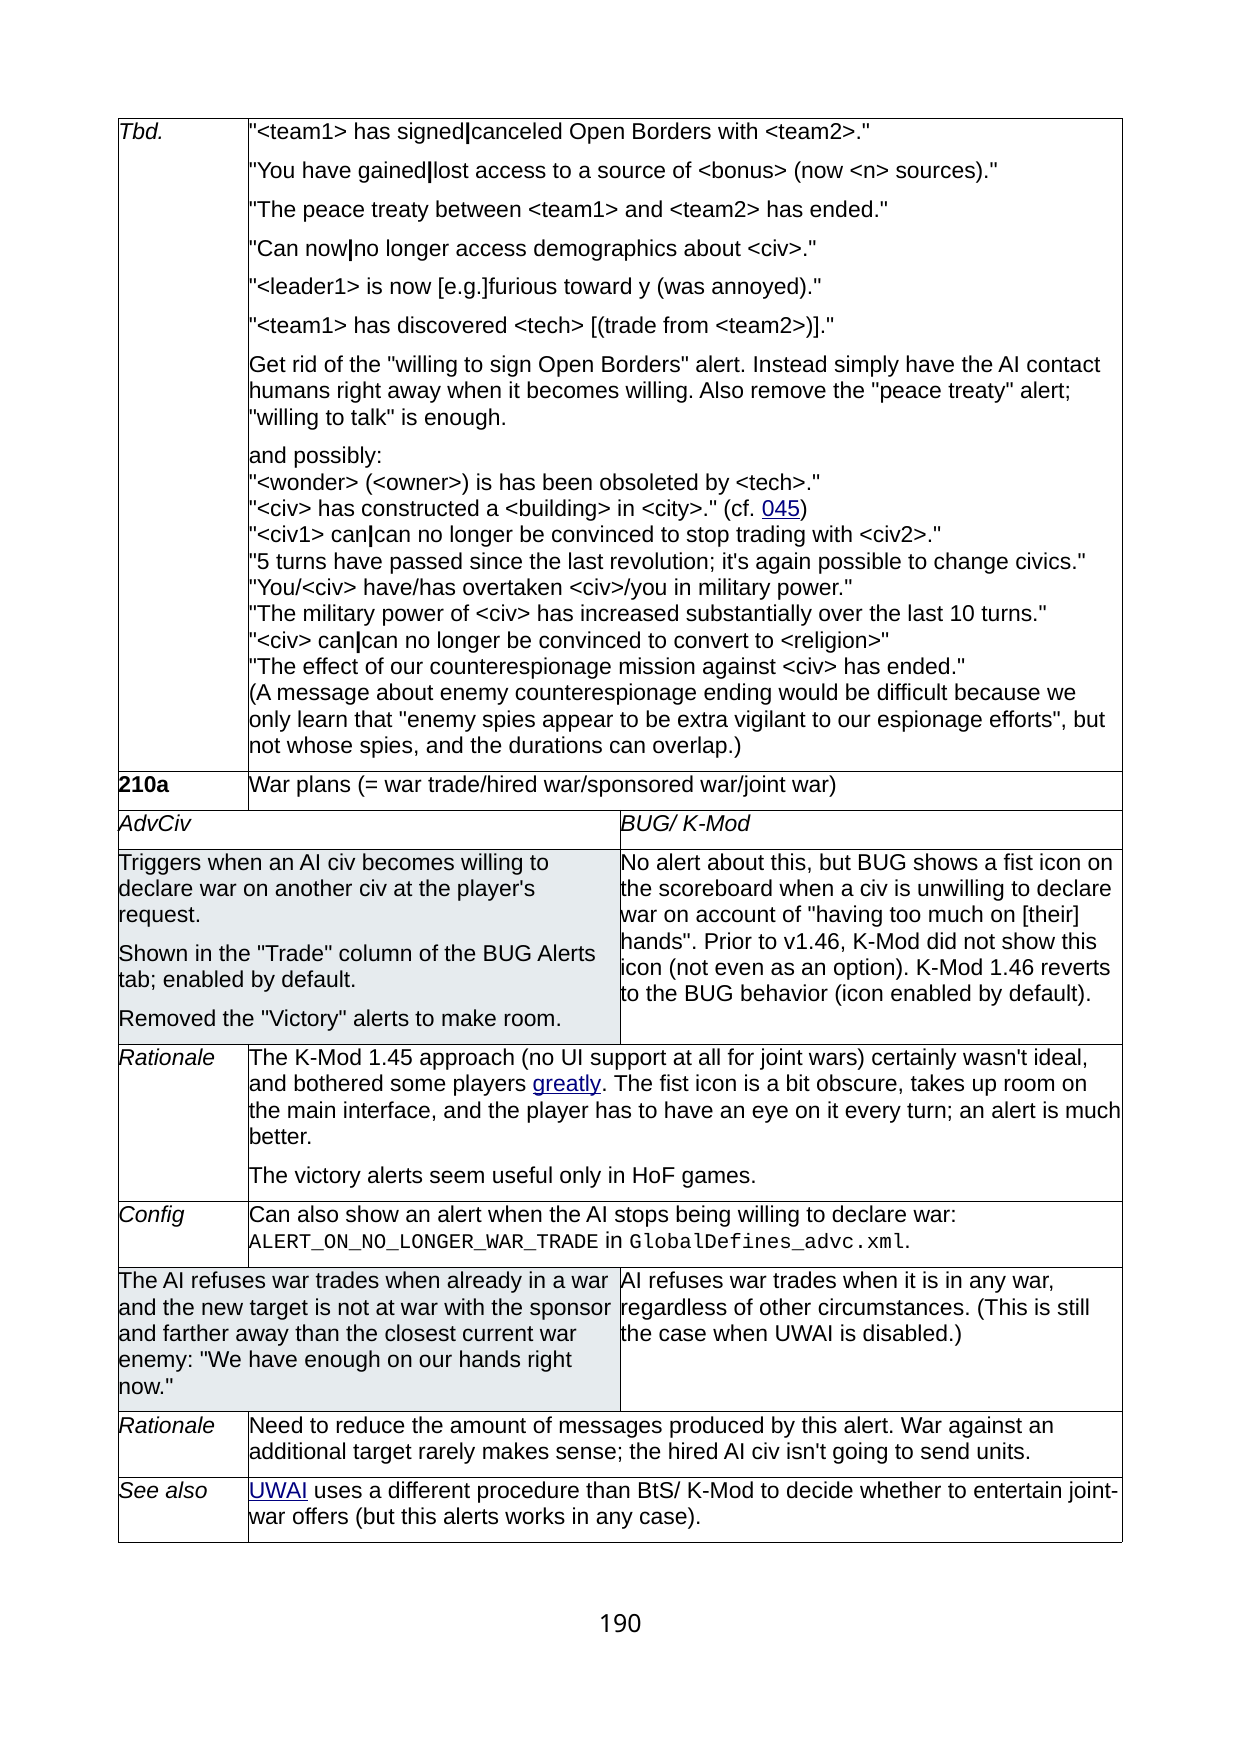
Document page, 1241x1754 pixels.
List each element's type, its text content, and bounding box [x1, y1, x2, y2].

table_cell BUG/ K-Mod [621, 811, 1122, 848]
table_cell Rationale [119, 1412, 248, 1477]
table_cell Rationale [119, 1045, 248, 1201]
table_cell Tbd. [119, 119, 248, 771]
table_cell The K-Mod 1.45 approach (no UI support at all for joint wars) certainly wasn't ideal, and bothered some players greatly. The fist icon is a bit obscure, takes up room on the main interface, and the player has to have an eye on it every turn; an alert is much better. The victory alerts seem useful only in HoF games. [249, 1045, 1122, 1201]
table_cell Can also show an alert when the AI stops being willing to declare war: ALERT_ON_NO_LONGER_WAR_TRADE in GlobalDefines_advc.xml. [249, 1202, 1122, 1267]
table_cell AI refuses war trades when it is in any war, regardless of other circumstances. (This is still the case when UWAI is disabled.) [621, 1268, 1122, 1411]
table_cell War plans (= war trade/hired war/sponsored war/joint war) [249, 772, 1122, 810]
table_cell The AI refuses war trades when already in a war and the new target is not at war with the sponsor and farther away than the closest current war enemy: "We have enough on our hands right now." [119, 1268, 620, 1411]
table_cell Need to reduce the amount of messages produced by this alert. War against an additional target rarely makes sense; the hired AI civ isn't going to send units. [249, 1412, 1122, 1477]
table_cell "<team1> has signed|canceled Open Borders with <team2>." "You have gained|lost access to a source of <bonus> (now <n> sources)." "The peace treaty between <team1> and <team2> has ended." "Can now|no longer access demographics about <civ>." "<leader1> is now [e.g.]furious toward y (was annoyed)." "<team1> has discovered <tech> [(trade from <team2>)]." Get rid of the "willing to sign Open Borders" alert. Instead simply have the AI contact humans right away when it becomes willing. Also remove the "peace treaty" alert; "willing to talk" is enough. and possibly: "<wonder> (<owner>) is has been obsoleted by <tech>." "<civ> has constructed a <building> in <city>." (cf. 045) "<civ1> can|can no longer be convinced to stop trading with <civ2>." "5 turns have passed since the last revolution; it's again possible to change civics." "You/<civ> have/has overtaken <civ>/you in military power." "The military power of <civ> has increased substantially over the last 10 turns." "<civ> can|can no longer be convinced to convert to <religion>" "The effect of our counterespionage mission against <civ> has ended." (A message about enemy counterespionage ending would be difficult because we only learn that "enemy spies appear to be extra vigilant to our espionage efforts", but not whose spies, and the durations can overlap.) [249, 119, 1122, 771]
table_cell 210a [119, 772, 248, 810]
table_cell See also [119, 1478, 248, 1542]
table_cell UWAI uses a different procedure than BtS/ K-Mod to decide whether to entertain joint-war offers (but this alerts works in any case). [249, 1478, 1122, 1542]
table_cell Triggers when an AI civ becomes willing to declare war on another civ at the player's request. Shown in the "Trade" column of the BUG Alerts tab; enabled by default. Removed the "Victory" alerts to make room. [119, 850, 620, 1044]
table_cell AdvCiv [119, 811, 620, 848]
table_cell Config [119, 1202, 248, 1267]
table_cell No alert about this, but BUG shows a fist icon on the scoreboard when a civ is unwilling to declare war on account of "having too much on [their] hands". Prior to v1.46, K-Mod did not show this icon (not even as an option). K-Mod 1.46 reverts to the BUG behavior (icon enabled by default). [621, 850, 1122, 1044]
